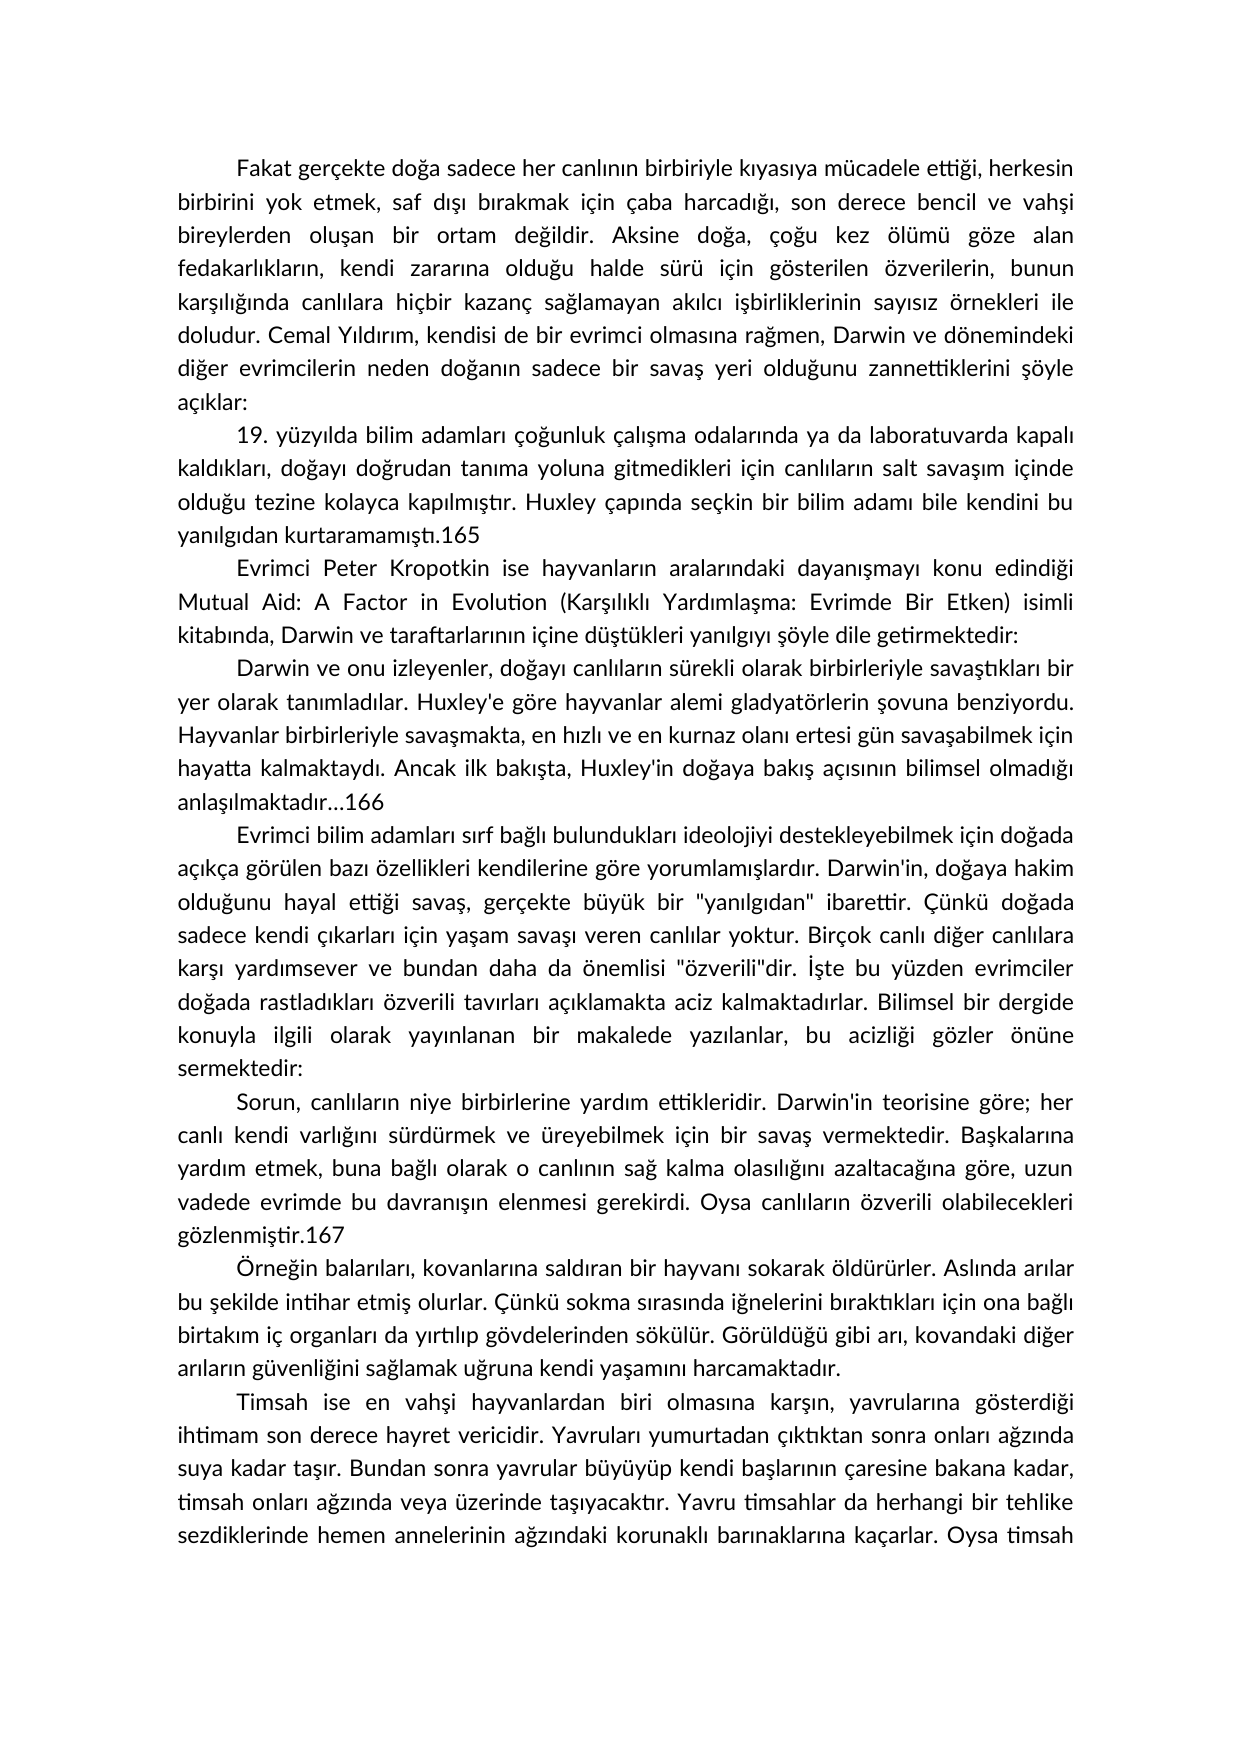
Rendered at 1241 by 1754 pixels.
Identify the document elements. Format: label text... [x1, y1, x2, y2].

text Sorun, canlıların niye birbirlerine yardım ettikleridir. Darwin'in teorisine göre; her canlı kendi varlığını sürdürmek ve üreyebilmek için bir savaş vermektedir. Başkalarına yardım etmek, buna bağlı olarak o canlının sağ kalma olasılığını azaltacağına göre, uzun vadede evrimde bu davranışın elenmesi gerekirdi. Oysa canlıların özverili olabilecekleri gözlenmiştir.167 [177, 1083, 1075, 1250]
text Fakat gerçekte doğa sadece her canlının birbiriyle kıyasıya mücadele ettiği, herkesin birbirini yok etmek, saf dışı bırakmak için çaba harcadığı, son derece bencil ve vahşi bireylerden oluşan bir ortam değildir. Aksine doğa, çoğu kez ölümü göze alan fedakarlıkların, kendi zararına olduğu halde sürü için gösterilen özverilerin, bunun karşılığında canlılara hiçbir kazanç sağlamayan akılcı işbirliklerinin sayısız örnekleri ile doludur. Cemal Yıldırım, kendisi de bir evrimci olmasına rağmen, Darwin ve dönemindeki diğer evrimcilerin neden doğanın sadece bir savaş yeri olduğunu zannettiklerini şöyle açıklar: [177, 150, 1075, 417]
text Örneğin balarıları, kovanlarına saldıran bir hayvanı sokarak öldürürler. Aslında arılar bu şekilde intihar etmiş olurlar. Çünkü sokma sırasında iğnelerini bıraktıkları için ona bağlı birtakım iç organları da yırtılıp gövdelerinden sökülür. Görüldüğü gibi arı, kovandaki diğer arıların güvenliğini sağlamak uğruna kendi yaşamını harcamaktadır. [177, 1250, 1075, 1383]
text Timsah ise en vahşi hayvanlardan biri olmasına karşın, yavrularına gösterdiği ihtimam son derece hayret vericidir. Yavruları yumurtadan çıktıktan sonra onları ağzında suya kadar taşır. Bundan sonra yavrular büyüyüp kendi başlarının çaresine bakana kadar, timsah onları ağzında veya üzerinde taşıyacaktır. Yavru timsahlar da herhangi bir tehlike sezdiklerinde hemen annelerinin ağzındaki korunaklı barınaklarına kaçarlar. Oysa timsah [177, 1383, 1075, 1550]
text 19. yüzyılda bilim adamları çoğunluk çalışma odalarında ya da laboratuvarda kapalı kaldıkları, doğayı doğrudan tanıma yoluna gitmedikleri için canlıların salt savaşım içinde olduğu tezine kolayca kapılmıştır. Huxley çapında seçkin bir bilim adamı bile kendini bu yanılgıdan kurtaramamıştı.165 [177, 417, 1075, 550]
text Evrimci Peter Kropotkin ise hayvanların aralarındaki dayanışmayı konu edindiği Mutual Aid: A Factor in Evolution (Karşılıklı Yardımlaşma: Evrimde Bir Etken) isimli kitabında, Darwin ve taraftarlarının içine düştükleri yanılgıyı şöyle dile getirmektedir: [177, 550, 1075, 650]
text Evrimci bilim adamları sırf bağlı bulundukları ideolojiyi destekleyebilmek için doğada açıkça görülen bazı özellikleri kendilerine göre yorumlamışlardır. Darwin'in, doğaya hakim olduğunu hayal ettiği savaş, gerçekte büyük bir "yanılgıdan" ibarettir. Çünkü doğada sadece kendi çıkarları için yaşam savaşı veren canlılar yoktur. Birçok canlı diğer canlılara karşı yardımsever ve bundan daha da önemlisi "özverili"dir. İşte bu yüzden evrimciler doğada rastladıkları özverili tavırları açıklamakta aciz kalmaktadırlar. Bilimsel bir dergide konuyla ilgili olarak yayınlanan bir makalede yazılanlar, bu acizliği gözler önüne sermektedir: [177, 817, 1075, 1083]
text Darwin ve onu izleyenler, doğayı canlıların sürekli olarak birbirleriyle savaştıkları bir yer olarak tanımladılar. Huxley'e göre hayvanlar alemi gladyatörlerin şovuna benziyordu. Hayvanlar birbirleriyle savaşmakta, en hızlı ve en kurnaz olanı ertesi gün savaşabilmek için hayatta kalmaktaydı. Ancak ilk bakışta, Huxley'in doğaya bakış açısının bilimsel olmadığı anlaşılmaktadır…166 [177, 650, 1075, 817]
